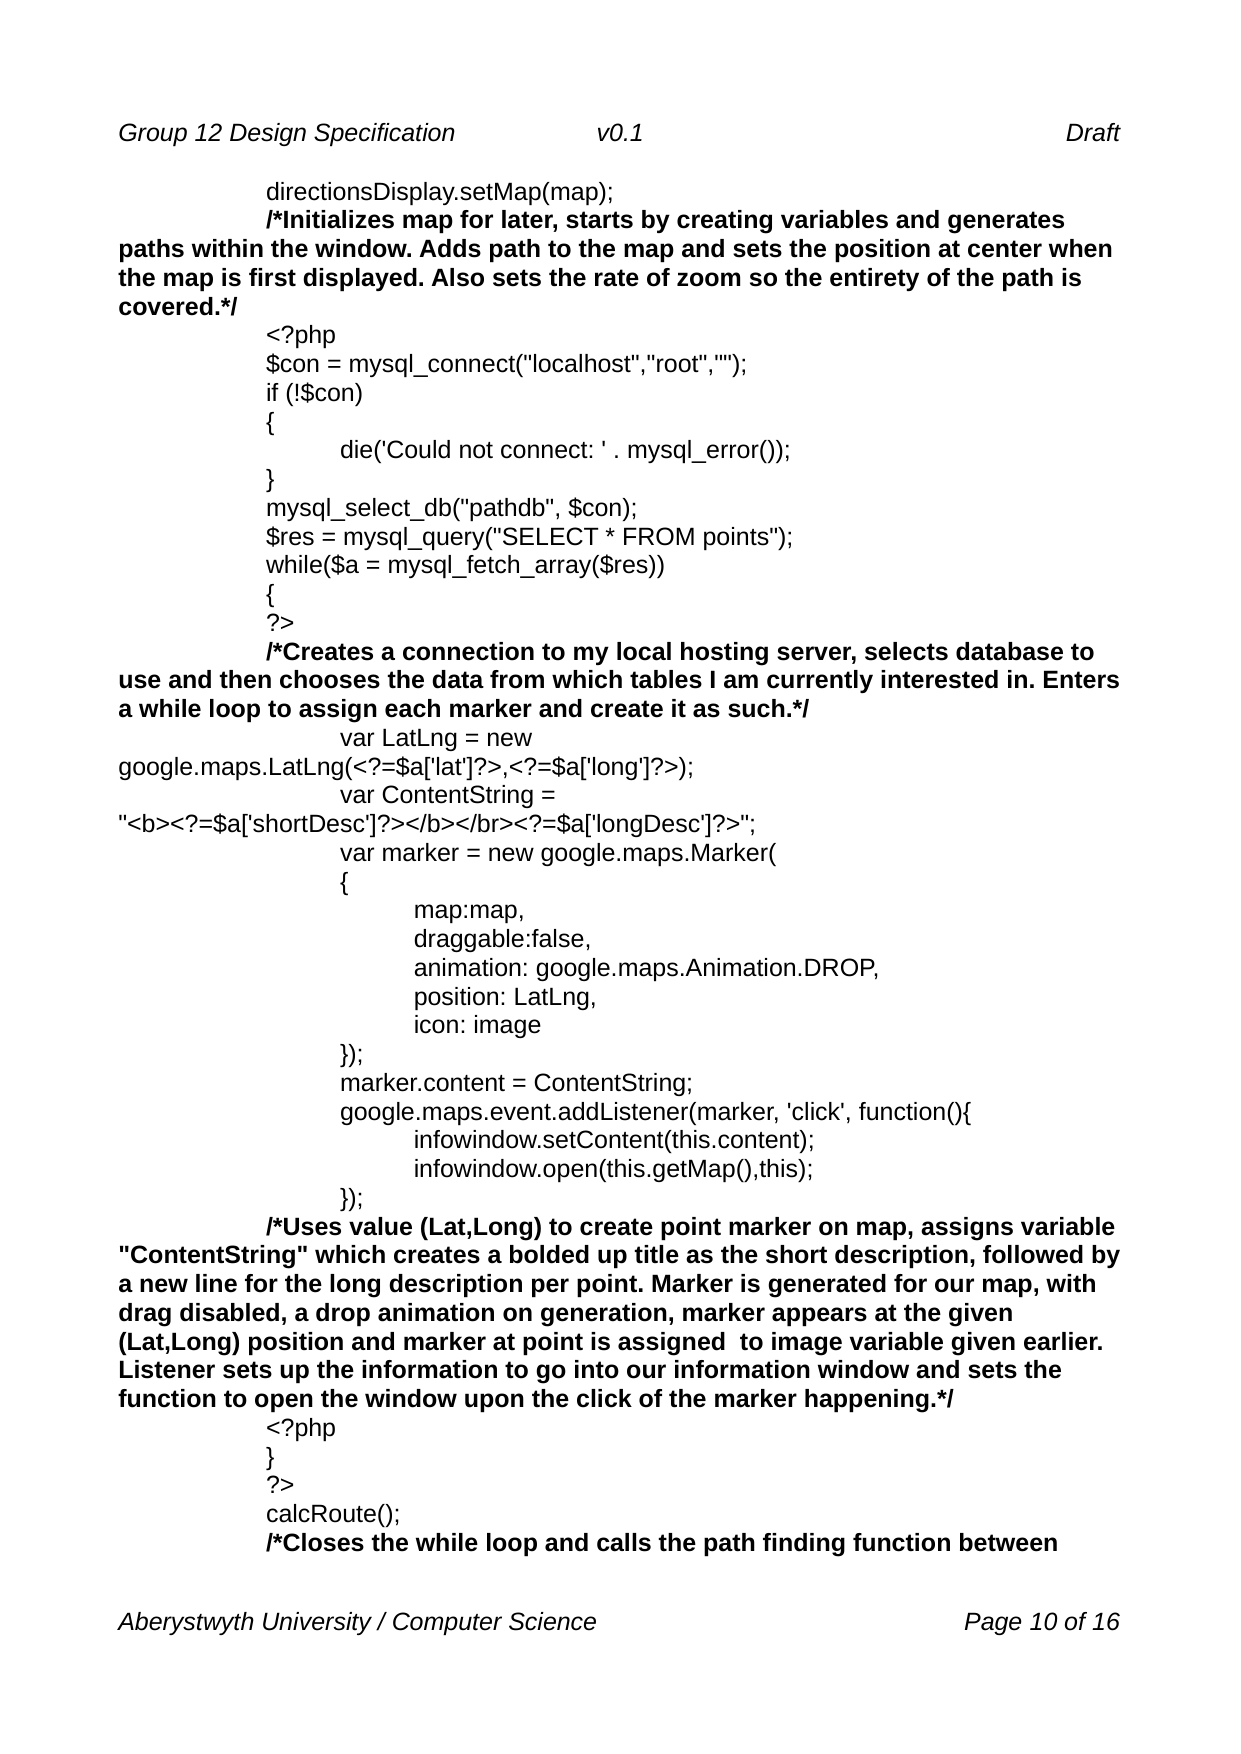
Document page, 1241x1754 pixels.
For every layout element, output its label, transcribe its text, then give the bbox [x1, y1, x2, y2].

text { map:map, draggable:false, animation: google.maps.Animation.DROP, position: LatLng, icon: image }); marker.content = ContentString; google.maps.event.addListener(marker, 'click', function(){ infowindow.setContent(this.content); infowindow.open(this.getMap(),this); }); /*Uses value (Lat,Long) to create point marker on map, assigns variable "ContentString" which creates a bolded up title as the short description, followed by a new line for the long description per point. Marker is generated for our map, with drag disabled, a drop animation on generation, marker appears at the given (Lat,Long) position and marker at point is assigned to image variable given earlier. Listener sets up the information to go into our information window and sets the function to open the window upon the click of the marker happening.*/ <?php } ?> calcRoute(); /*Closes the while loop and calls the path finding function between [118, 866, 1122, 1556]
text directionsDisplay.setMap(map); /*Initializes map for later, starts by creating variables and generates paths within the window. Adds path to the map and sets the position at center when the map is first displayed. Also sets the rate of zoom so the entirety of the path is covered.*/ <?php $con = mysql_connect("localhost","root",""); if (!$con) { die('Could not connect: ' . mysql_error()); } mysql_select_db("pathdb", $con); $res = mysql_query("SELECT * FROM points"); while($a = mysql_fetch_array($res)) { ?> /*Creates a connection to my local hosting server, selects database to use and then chooses the data from which tables I am currently interested in. Enters a while loop to assign each marker and create it as such.*/ var LatLng = new google.maps.LatLng(<?=$a['lat']?>,<?=$a['long']?>); var ContentString = "<b><?=$a['shortDesc']?></b></br><?=$a['longDesc']?>"; var marker = new google.maps.Marker( [118, 176, 1122, 866]
